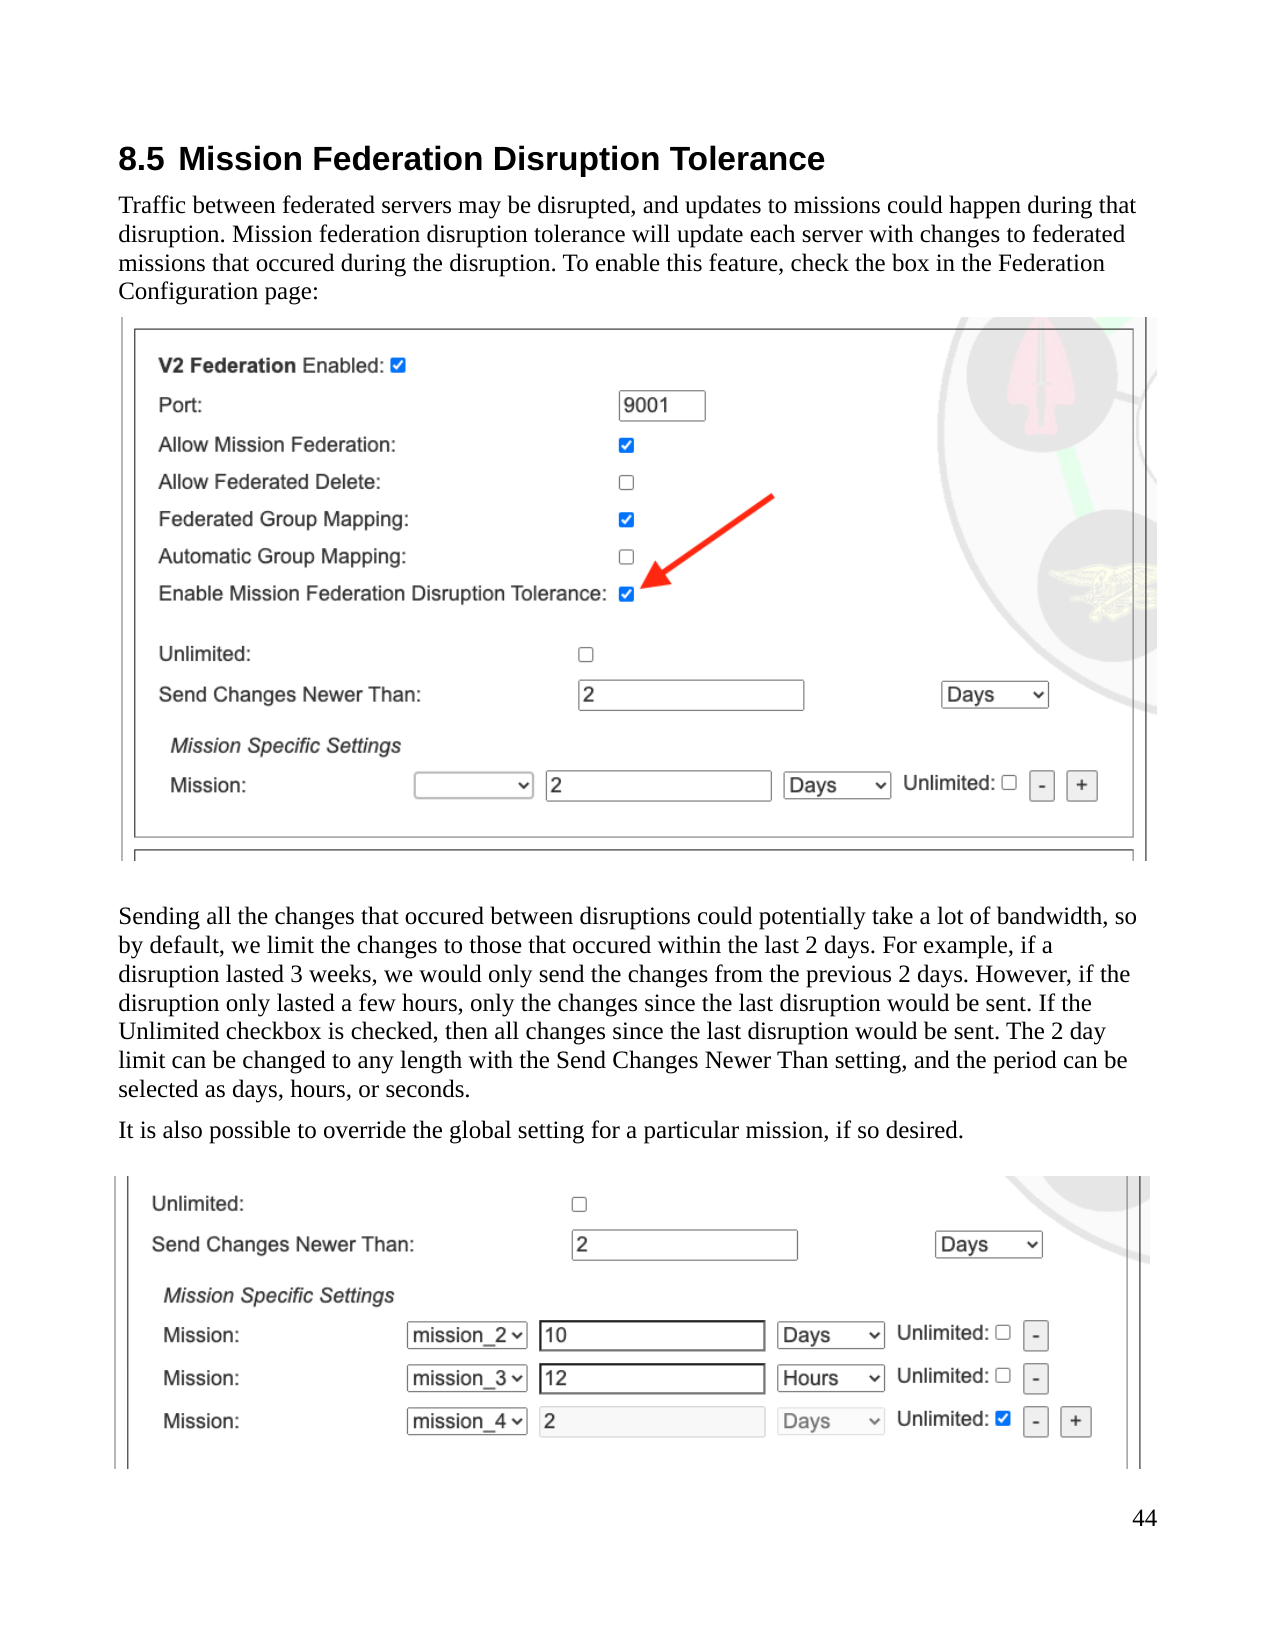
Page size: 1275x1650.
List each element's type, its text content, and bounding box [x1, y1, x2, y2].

subtitle Mission Federation Disruption Tolerance [118, 139, 1157, 178]
text Sending all the changes that occured between disruptions could potentially take a lot of bandwidth, so by default, we limit the changes to those that occured within the last 2 days. For example, if a disruption lasted 3 weeks, we would only send the changes from the previous 2 days. However, if the disruption only lasted a few hours, only the changes since the last disruption would be sent. If the Unlimited checkbox is checked, then all changes since the last disruption would be sent. The 2 day limit can be changed to any length with the Send Changes Newer Than setting, and the period can be selected as days, hours, or seconds. [118, 901, 1157, 1103]
picture [118, 317, 1157, 861]
picture [111, 1176, 1150, 1469]
text It is also possible to override the global setting for a particular mission, if so desired. [118, 1115, 1157, 1144]
text Traffic between federated servers may be disrupted, and updates to missions could happen during that disruption. Mission federation disruption tolerance will update each server with changes to federated missions that occured during the disruption. To enable this feature, check the box in the Federation Configuration page: [118, 190, 1157, 305]
